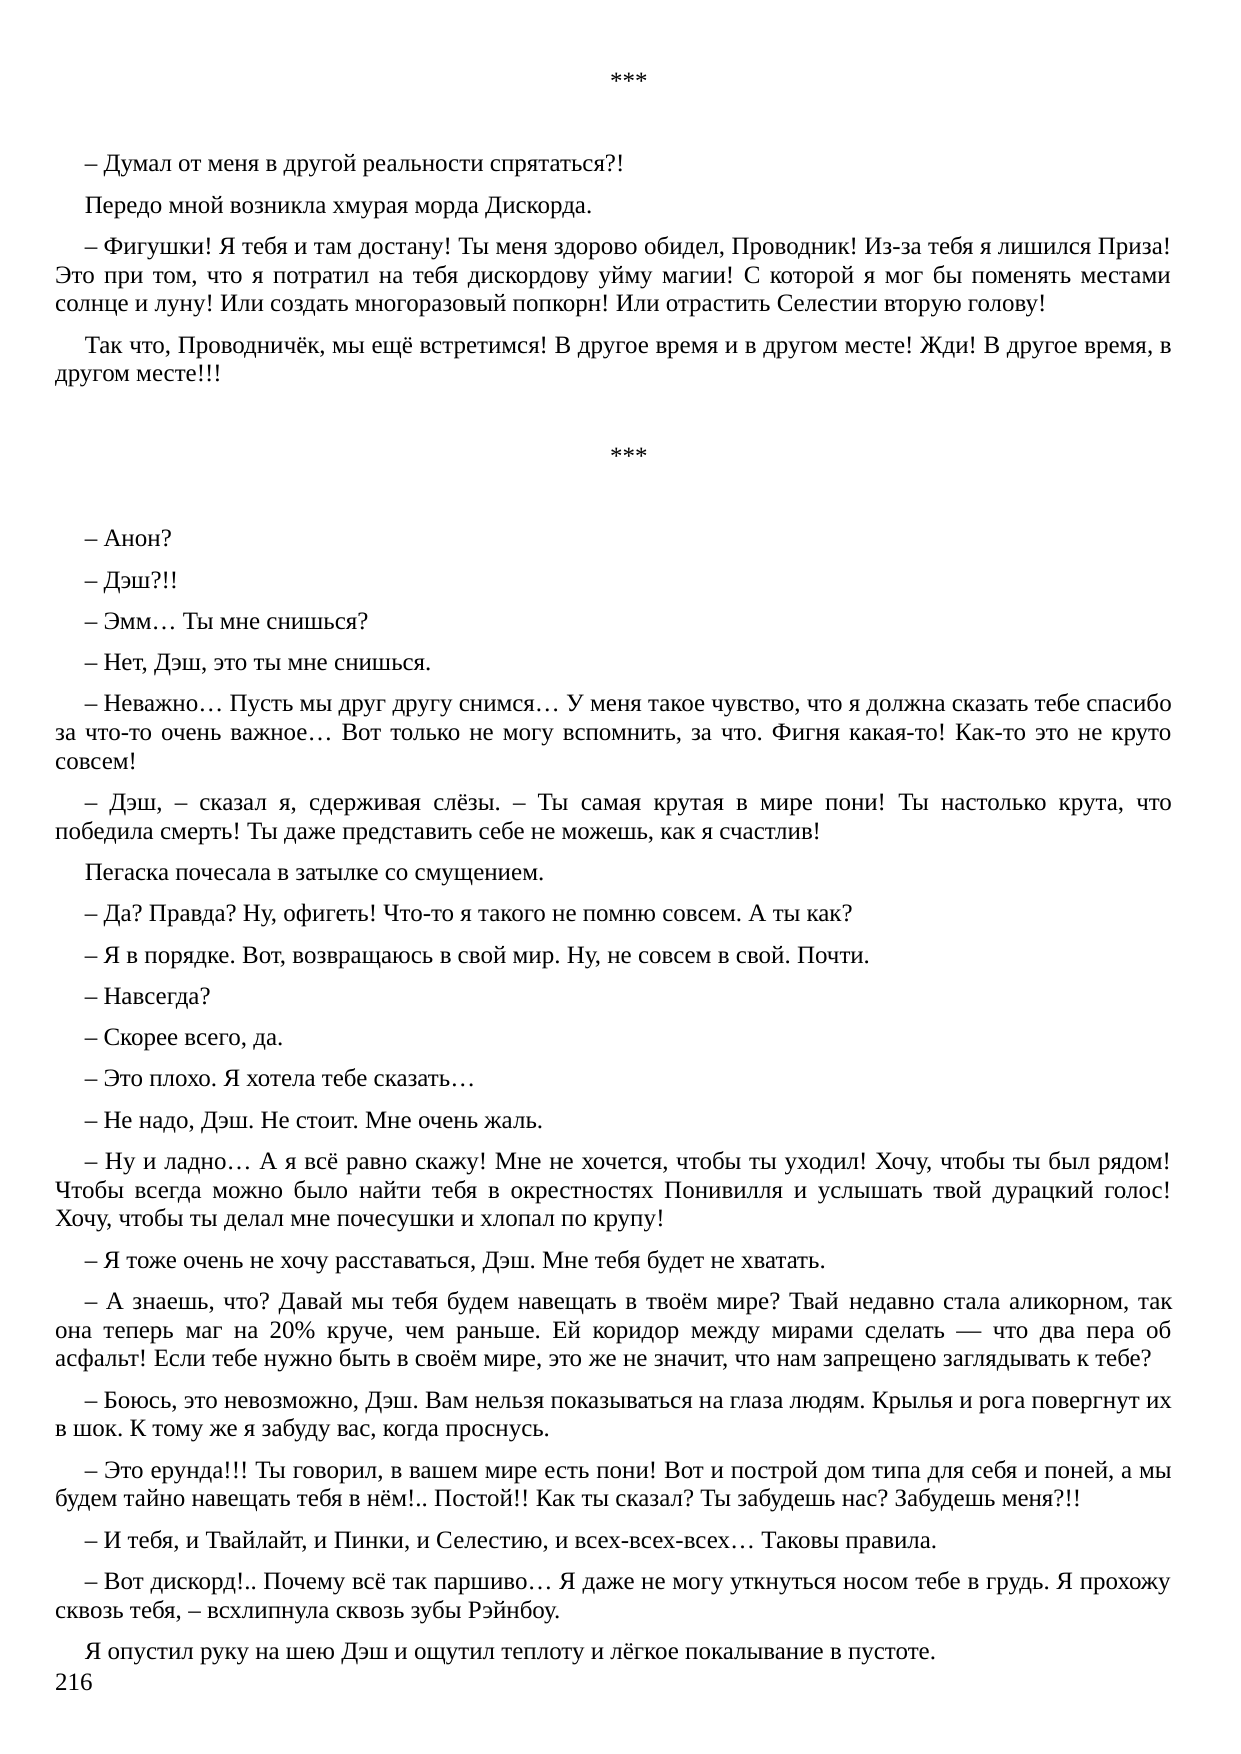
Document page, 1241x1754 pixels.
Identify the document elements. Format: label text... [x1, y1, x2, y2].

text – Дэш, – сказал я, сдерживая слёзы. – Ты самая крутая в мире пони! Ты настолько крута, что победила смерть! Ты даже представить себе не можешь, как я счастлив! [55, 787, 1173, 845]
text – Думал от меня в другой реальности спрятаться?! [55, 148, 1173, 177]
text – Дэш?!! [55, 565, 1173, 593]
text – Нет, Дэш, это ты мне снишься. [55, 647, 1173, 676]
text – Фигушки! Я тебя и там достану! Ты меня здорово обидел, Проводник! Из-за тебя я лишился Приза! Это при том, что я потратил на тебя дискордову уйму магии! С которой я мог бы поменять местами солнце и луну! Или создать многоразовый попкорн! Или отрастить Селестии вторую голову! [55, 231, 1173, 317]
text – Ну и ладно… А я всё равно скажу! Мне не хочется, чтобы ты уходил! Хочу, чтобы ты был рядом! Чтобы всегда можно было найти тебя в окрестностях Понивилля и услышать твой дурацкий голос! Хочу, чтобы ты делал мне почесушки и хлопал по крупу! [55, 1146, 1173, 1232]
text – Да? Правда? Ну, офигеть! Что-то я такого не помню совсем. А ты как? [55, 898, 1173, 927]
text – Это ерунда!!! Ты говорил, в вашем мире есть пони! Вот и построй дом типа для себя и поней, а мы будем тайно навещать тебя в нём!.. Постой!! Как ты сказал? Ты забудешь нас? Забудешь меня?!! [55, 1455, 1173, 1512]
text Так что, Проводничёк, мы ещё встретимся! В другое время и в другом месте! Жди! В другое время, в другом месте!!! [55, 330, 1173, 387]
text Пегаска почесала в затылке со смущением. [55, 857, 1173, 886]
text *** [55, 441, 1173, 470]
text Я опустил руку на шею Дэш и ощутил теплоту и лёгкое покалывание в пустоте. [55, 1636, 1173, 1665]
text – Это плохо. Я хотела тебе сказать… [55, 1063, 1173, 1092]
text Передо мной возникла хмурая морда Дискорда. [55, 190, 1173, 218]
text – Скорее всего, да. [55, 1022, 1173, 1051]
text – Не надо, Дэш. Не стоит. Мне очень жаль. [55, 1105, 1173, 1133]
text – Я в порядке. Вот, возвращаюсь в свой мир. Ну, не совсем в свой. Почти. [55, 940, 1173, 968]
text – Вот дискорд!.. Почему всё так паршиво… Я даже не могу уткнуться носом тебе в грудь. Я прохожу сквозь тебя, – всхлипнула сквозь зубы Рэйнбоу. [55, 1566, 1173, 1623]
text *** [55, 66, 1173, 95]
text – Я тоже очень не хочу расставаться, Дэш. Мне тебя будет не хватать. [55, 1245, 1173, 1273]
text – Анон? [55, 523, 1173, 552]
text – Неважно… Пусть мы друг другу снимся… У меня такое чувство, что я должна сказать тебе спасибо за что-то очень важное… Вот только не могу вспомнить, за что. Фигня какая-то! Как-то это не круто совсем! [55, 688, 1173, 775]
text – А знаешь, что? Давай мы тебя будем навещать в твоём мире? Твай недавно стала аликорном, так она теперь маг на 20% круче, чем раньше. Ей коридор между мирами сделать — что два пера об асфальт! Если тебе нужно быть в своём мире, это же не значит, что нам запрещено заглядывать к тебе? [55, 1286, 1173, 1372]
text – И тебя, и Твайлайт, и Пинки, и Селестию, и всех-всех-всех… Таковы правила. [55, 1525, 1173, 1553]
text – Боюсь, это невозможно, Дэш. Вам нельзя показываться на глаза людям. Крылья и рога повергнут их в шок. К тому же я забуду вас, когда проснусь. [55, 1385, 1173, 1442]
text – Навсегда? [55, 981, 1173, 1010]
text – Эмм… Ты мне снишься? [55, 606, 1173, 635]
